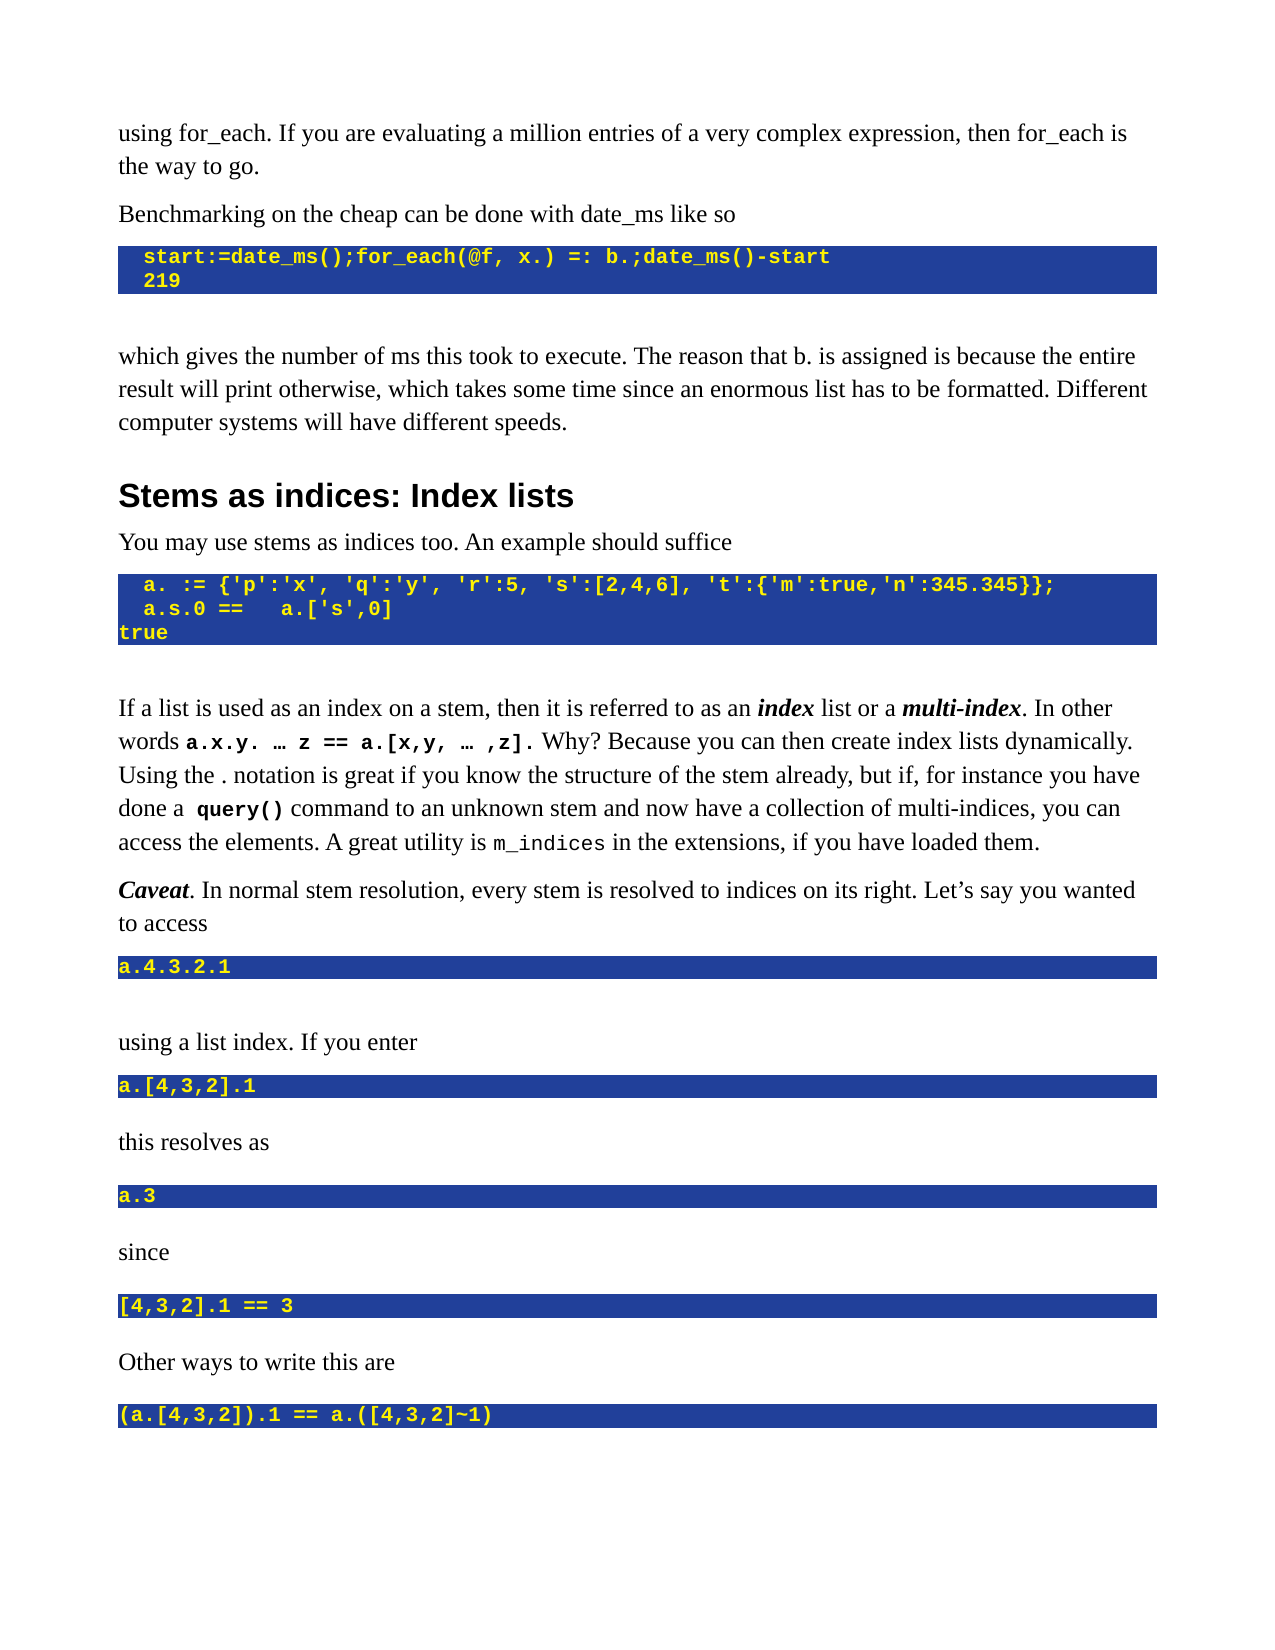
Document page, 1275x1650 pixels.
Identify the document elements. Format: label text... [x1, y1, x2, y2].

text Caveat. In normal stem resolution, every stem is resolved to indices on its right. Let’s say you wanted to access [118, 875, 1157, 937]
text If a list is used as an index on a stem, then it is referred to as an index list or a multi-index. In other words a.x.y. … z == a.[x,y, … ,z]. Why? Because you can then create index lists dynamically. Using the . notation is great if you know the structure of the stem already, but if, for instance you have done a query() command to an unknown stem and now have a collection of multi-indices, you can access the elements. A great utility is m_indices in the extensions, if you have loaded them. [118, 693, 1157, 856]
text true [118, 622, 1157, 645]
text (a.[4,3,2]).1 == a.([4,3,2]~1) [118, 1404, 1157, 1428]
text start:=date_ms();for_each(@f, x.) =: b.;date_ms()-start [118, 246, 1157, 270]
text since [118, 1237, 1157, 1266]
text using for_each. If you are evaluating a million entries of a very complex expression, then for_each is the way to go. [118, 118, 1157, 180]
text Other ways to write this are [118, 1347, 1157, 1376]
text using a list index. If you enter [118, 1027, 1157, 1056]
text this resolves as [118, 1127, 1157, 1156]
text a.s.0 == a.['s',0] [118, 598, 1157, 622]
text You may use stems as indices too. An example should suffice [118, 527, 1157, 556]
text [4,3,2].1 == 3 [118, 1294, 1157, 1318]
text a.[4,3,2].1 [118, 1075, 1157, 1098]
text Benchmarking on the cheap can be done with date_ms like so [118, 199, 1157, 227]
text a. := {'p':'x', 'q':'y', 'r':5, 's':[2,4,6], 't':{'m':true,'n':345.345}}; [118, 574, 1157, 598]
text 219 [118, 270, 1157, 294]
text which gives the number of ms this took to execute. The reason that b. is assigned is because the entire result will print otherwise, which takes some time since an enormous list has to be formatted. Different computer systems will have different speeds. [118, 341, 1157, 436]
text a.4.3.2.1 [118, 956, 1157, 979]
text a.3 [118, 1185, 1157, 1208]
subtitle Stems as indices: Index lists [118, 476, 1157, 514]
